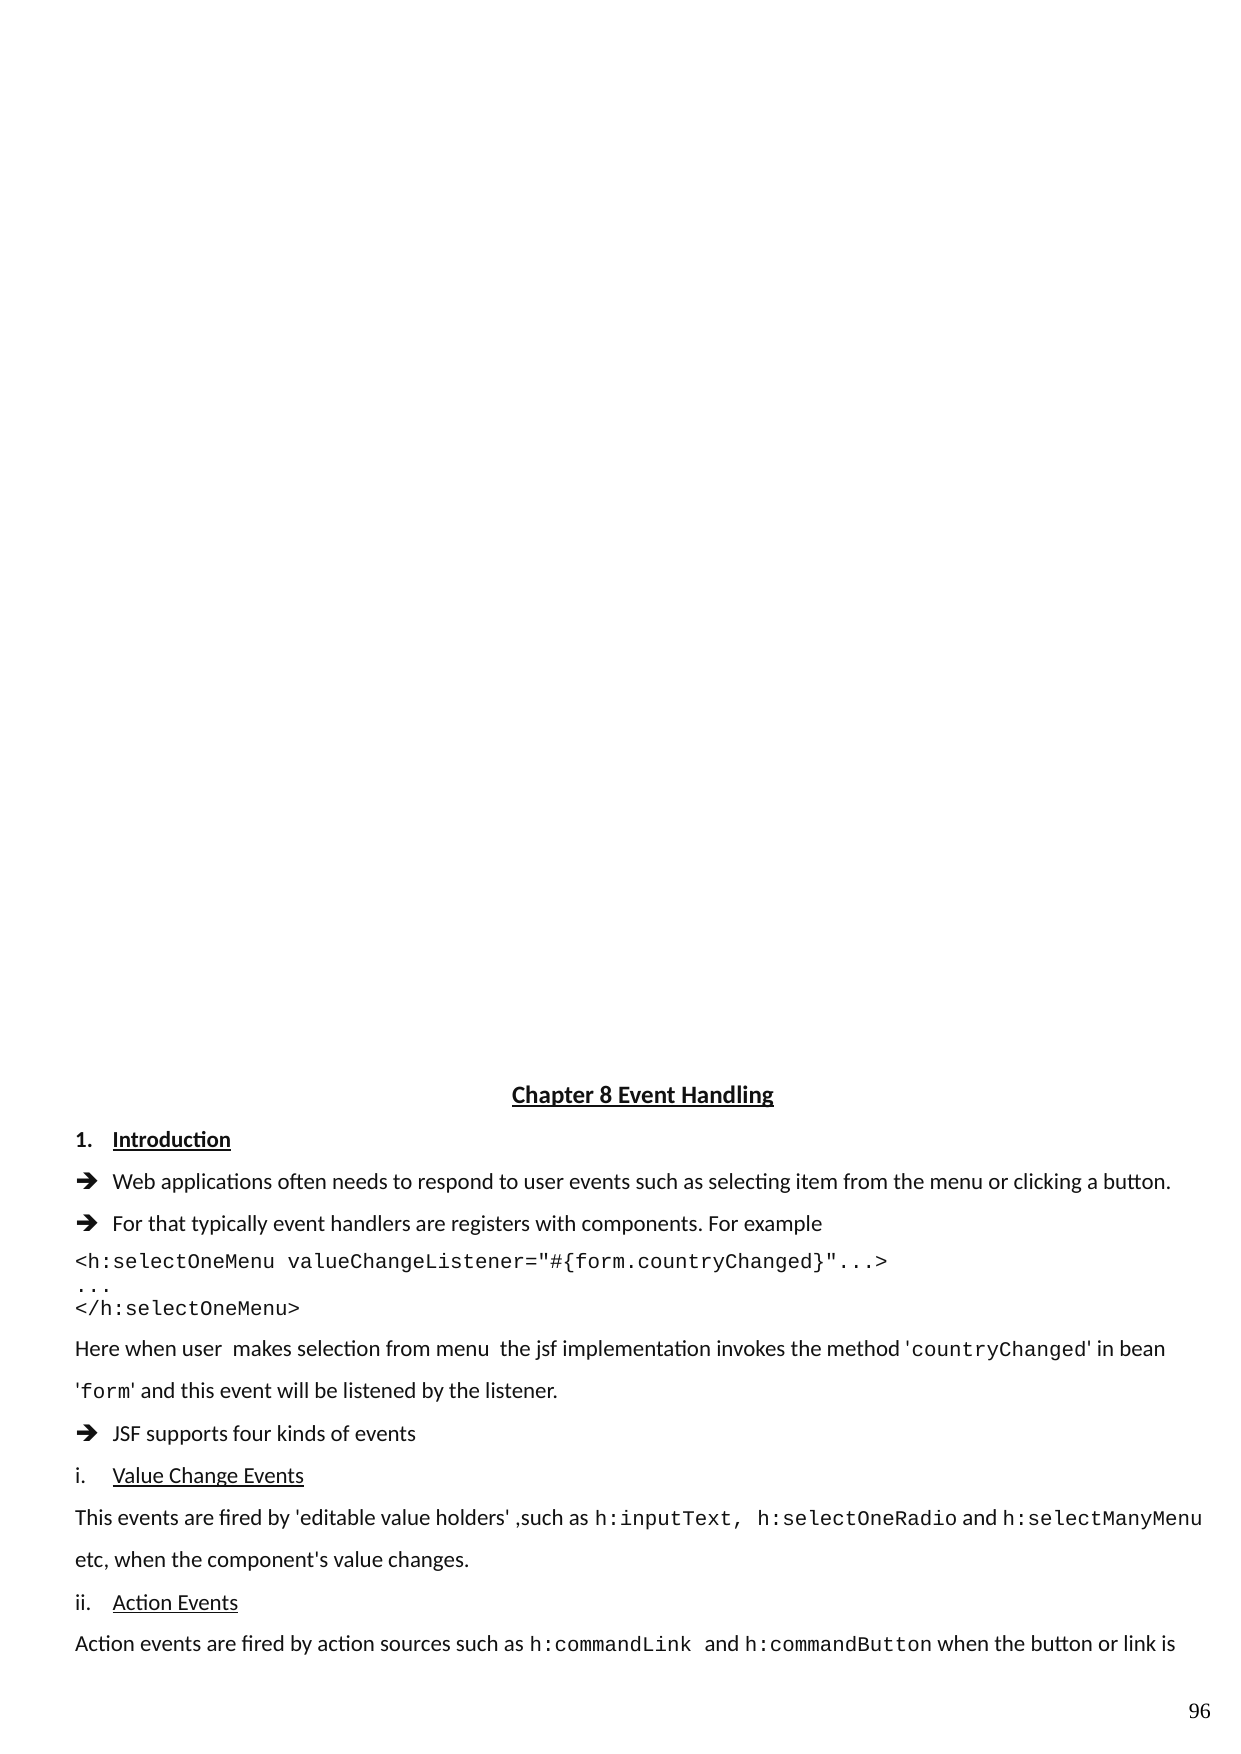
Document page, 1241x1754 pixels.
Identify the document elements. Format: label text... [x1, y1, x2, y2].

list i. Value Change Events [75, 1461, 1211, 1489]
list Web applications often needs to respond to user events such as selecting item from the menu or clicking a button. [75, 1167, 1211, 1195]
text Here when user makes selection from menu the jsf implementation invokes the method 'countryChanged' in bean 'form' and this event will be listened by the listener. [75, 1334, 1211, 1405]
text ... [75, 1275, 1211, 1298]
text 1. Introduction [75, 1125, 1211, 1153]
list JSF supports four kinds of events [75, 1419, 1211, 1447]
text </h:selectOneMenu> [75, 1298, 1211, 1322]
list Action events are fired by action sources such as h:commandLink and h:commandButton when the button or link is [75, 1629, 1211, 1658]
text <h:selectOneMenu valueChangeListener="#{form.countryChanged}"...> [75, 1251, 1211, 1275]
list This events are fired by 'editable value holders' ,such as h:inputText, h:selectOneRadio and h:selectManyMenu etc, when the component's value changes. [75, 1503, 1211, 1574]
list ii. Action Events [75, 1588, 1211, 1616]
text Chapter 8 Event Handling [75, 1079, 1211, 1110]
list For that typically event handlers are registers with components. For example [75, 1209, 1211, 1237]
